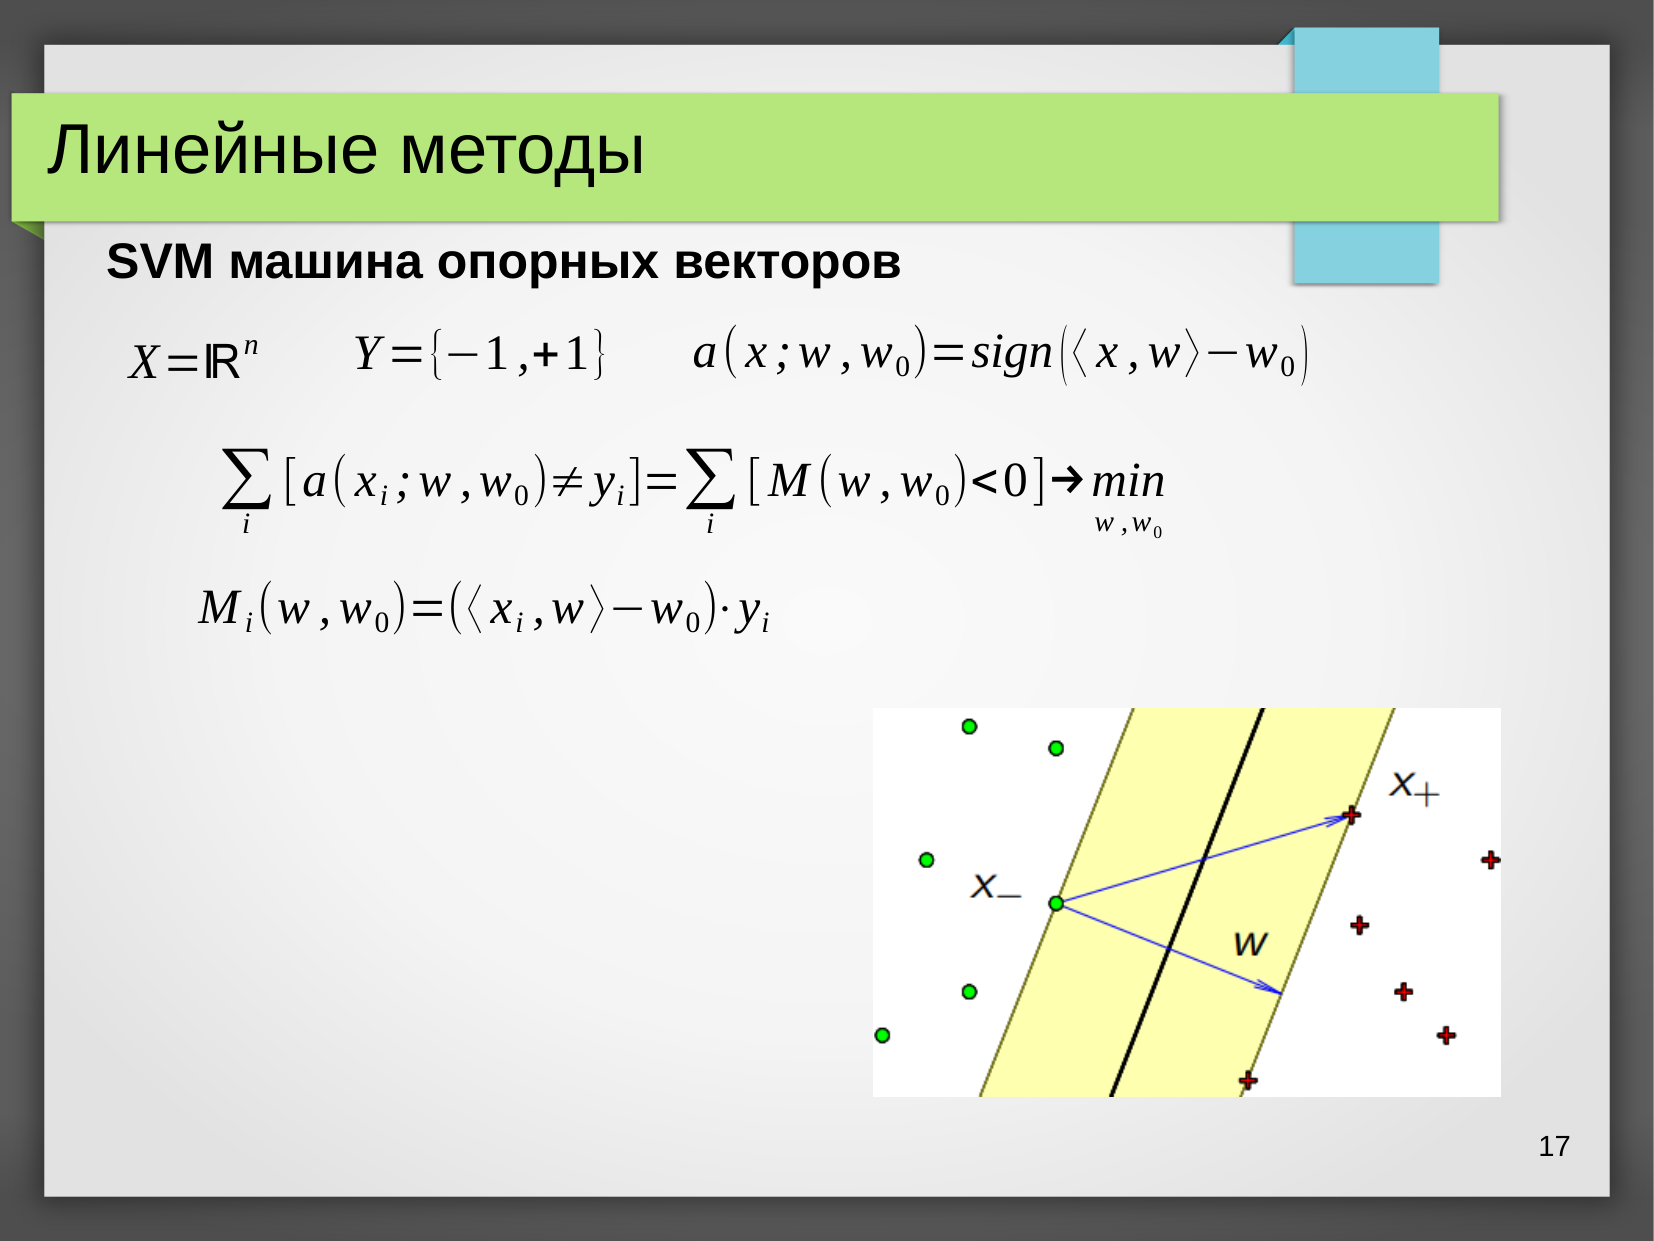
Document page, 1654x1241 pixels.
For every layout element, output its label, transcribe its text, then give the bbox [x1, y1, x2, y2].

chart [346, 328, 618, 387]
chart [685, 322, 1316, 390]
title Линейные методы [47, 109, 1501, 189]
chart [188, 578, 777, 643]
chart [212, 445, 1173, 544]
chart [118, 327, 266, 390]
picture [0, 0, 1654, 1241]
text_box SVM машина опорных векторов [106, 236, 1087, 287]
